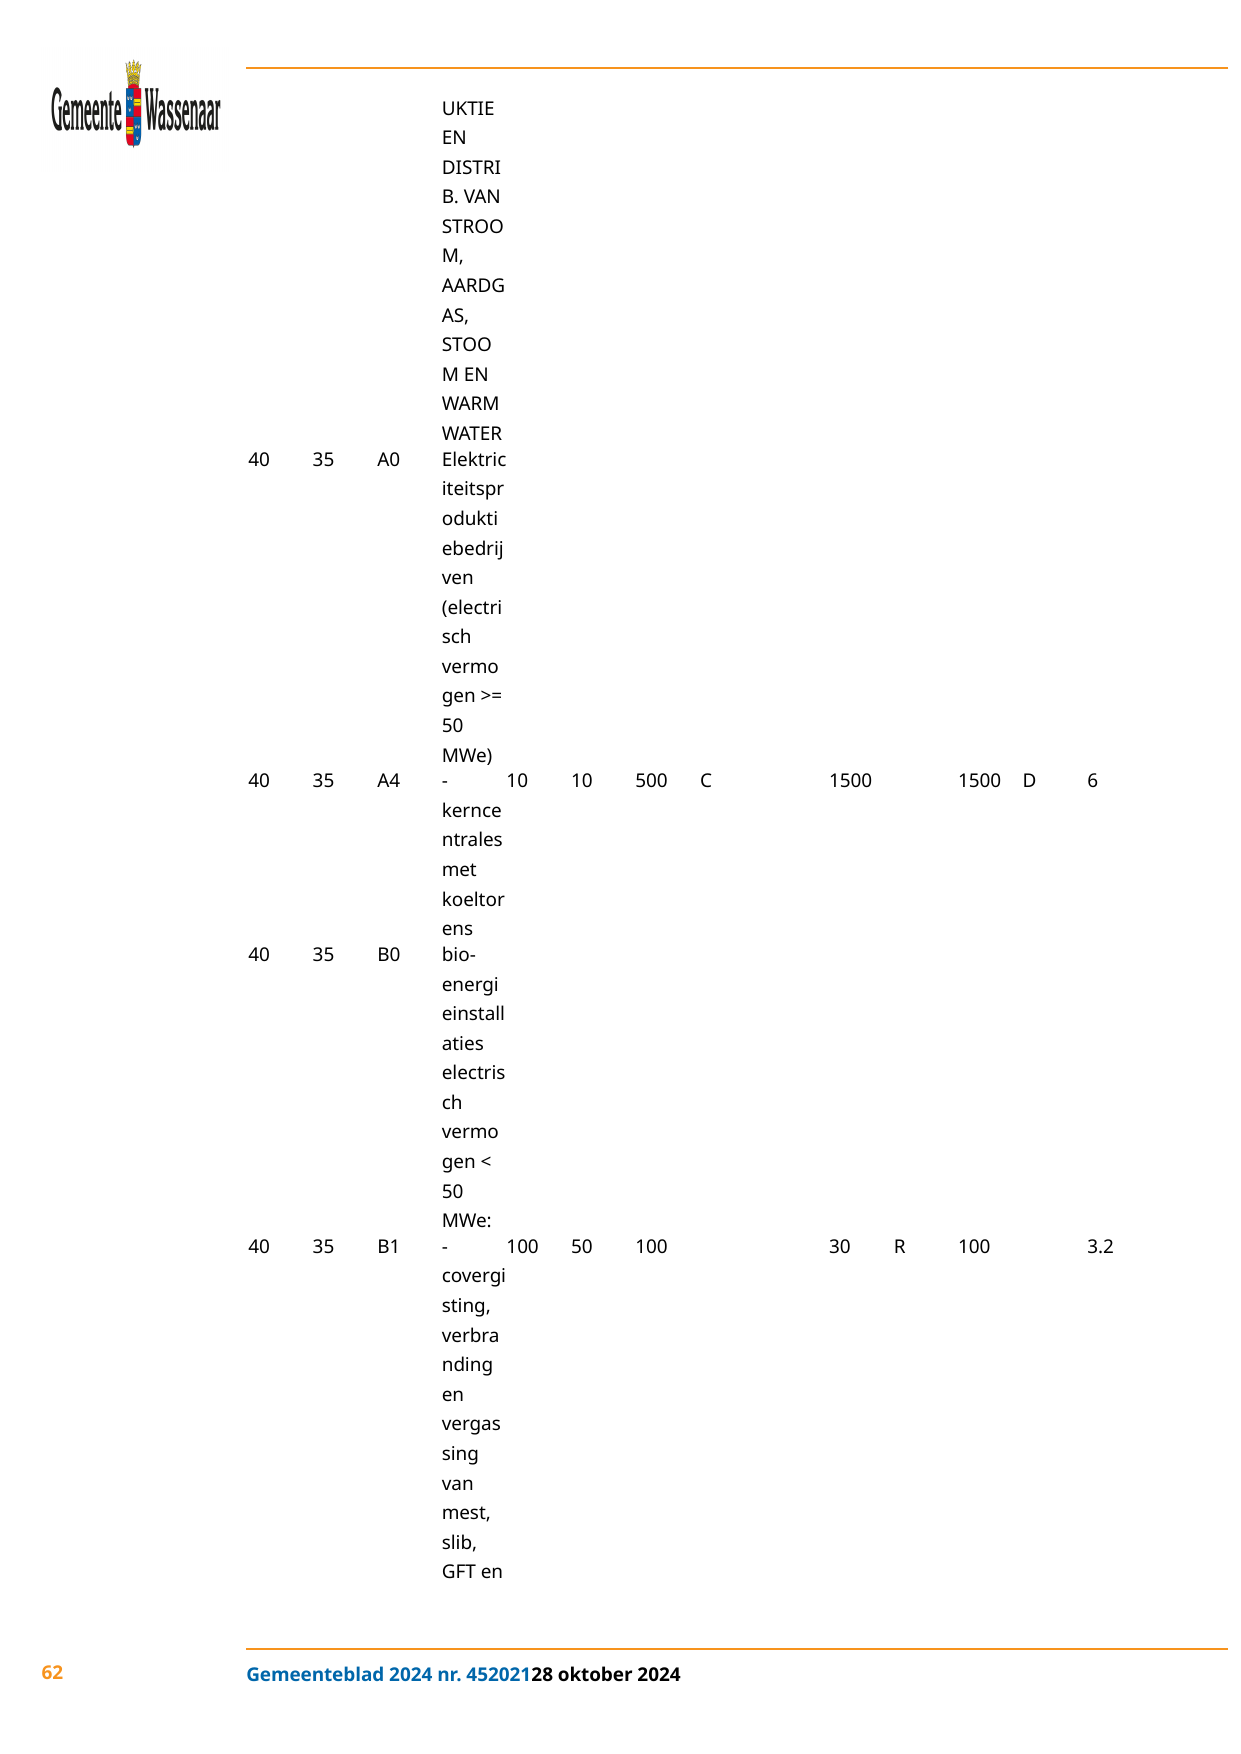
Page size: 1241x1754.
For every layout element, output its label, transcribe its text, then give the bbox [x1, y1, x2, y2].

table_cell [829, 446, 893, 767]
table_cell C [700, 768, 764, 941]
table_cell 100 [958, 1233, 1022, 1584]
table_cell 50 [571, 1233, 635, 1584]
table_cell 40 [248, 941, 312, 1233]
picture [41, 47, 231, 172]
table_cell 1500 [829, 768, 893, 941]
table_cell B1 [377, 1233, 442, 1584]
table_cell [958, 941, 1022, 1233]
table_cell [571, 446, 635, 767]
table_cell 40 [248, 446, 312, 767]
table_cell 3.2 [1087, 1233, 1152, 1584]
table_cell [1023, 446, 1087, 767]
table_cell Elektriciteitsproduktiebedrijven (electrisch vermogen >= 50 MWe) [442, 446, 506, 767]
table_cell 100 [506, 1233, 571, 1584]
table_cell [700, 941, 764, 1233]
table_cell bio-energieinstallaties electrisch vermogen < 50 MWe: [442, 941, 506, 1233]
table_cell [700, 446, 764, 767]
table_cell [700, 1233, 764, 1584]
table_cell [506, 446, 571, 767]
table_cell 40 [248, 1233, 312, 1584]
table_cell [1023, 1233, 1087, 1584]
table_cell [764, 1233, 829, 1584]
table_cell 10 [571, 768, 635, 941]
table_cell - [377, 95, 442, 446]
table_cell [894, 95, 958, 446]
table_cell [635, 941, 700, 1233]
table_cell 6 [1087, 768, 1152, 941]
table_cell A0 [377, 446, 442, 767]
table_cell [1087, 95, 1152, 446]
table_cell 100 [635, 1233, 700, 1584]
table_cell 40 [248, 768, 312, 941]
table_cell A4 [377, 768, 442, 941]
table_cell 10 [506, 768, 571, 941]
table_cell [764, 768, 829, 941]
table_cell 35 [313, 446, 377, 767]
table_cell [635, 95, 700, 446]
table_cell 35 [313, 1233, 377, 1584]
table_cell 35 [313, 941, 377, 1233]
table_cell [764, 95, 829, 446]
table_cell [829, 95, 893, 446]
table_cell [506, 95, 571, 446]
table_cell [1023, 941, 1087, 1233]
table_cell [700, 95, 764, 446]
table_cell [958, 446, 1022, 767]
table_cell - covergisting, verbranding en vergassing van mest, slib, GFT en [442, 1233, 506, 1584]
table_cell [958, 95, 1022, 446]
table_cell 35 [313, 768, 377, 941]
table_cell [764, 446, 829, 767]
table_cell [894, 768, 958, 941]
table_cell [894, 941, 958, 1233]
table_cell 500 [635, 768, 700, 941]
table_cell D [1023, 768, 1087, 941]
table_cell 1500 [958, 768, 1022, 941]
table_cell [764, 941, 829, 1233]
table_cell [829, 941, 893, 1233]
table_cell [506, 941, 571, 1233]
table_cell [1087, 941, 1152, 1233]
table_cell [1023, 95, 1087, 446]
table_cell R [894, 1233, 958, 1584]
table_cell [571, 941, 635, 1233]
table_cell UKTIE EN DISTRIB. VAN STROOM, AARDGAS, STOOM EN WARM WATER [442, 95, 506, 446]
table_cell [635, 446, 700, 767]
table_cell [248, 95, 312, 446]
table_cell - kerncentrales met koeltorens [442, 768, 506, 941]
table_cell [894, 446, 958, 767]
table_cell [1087, 446, 1152, 767]
table_cell [571, 95, 635, 446]
table_cell [313, 95, 377, 446]
table_cell 30 [829, 1233, 893, 1584]
table_cell B0 [377, 941, 442, 1233]
